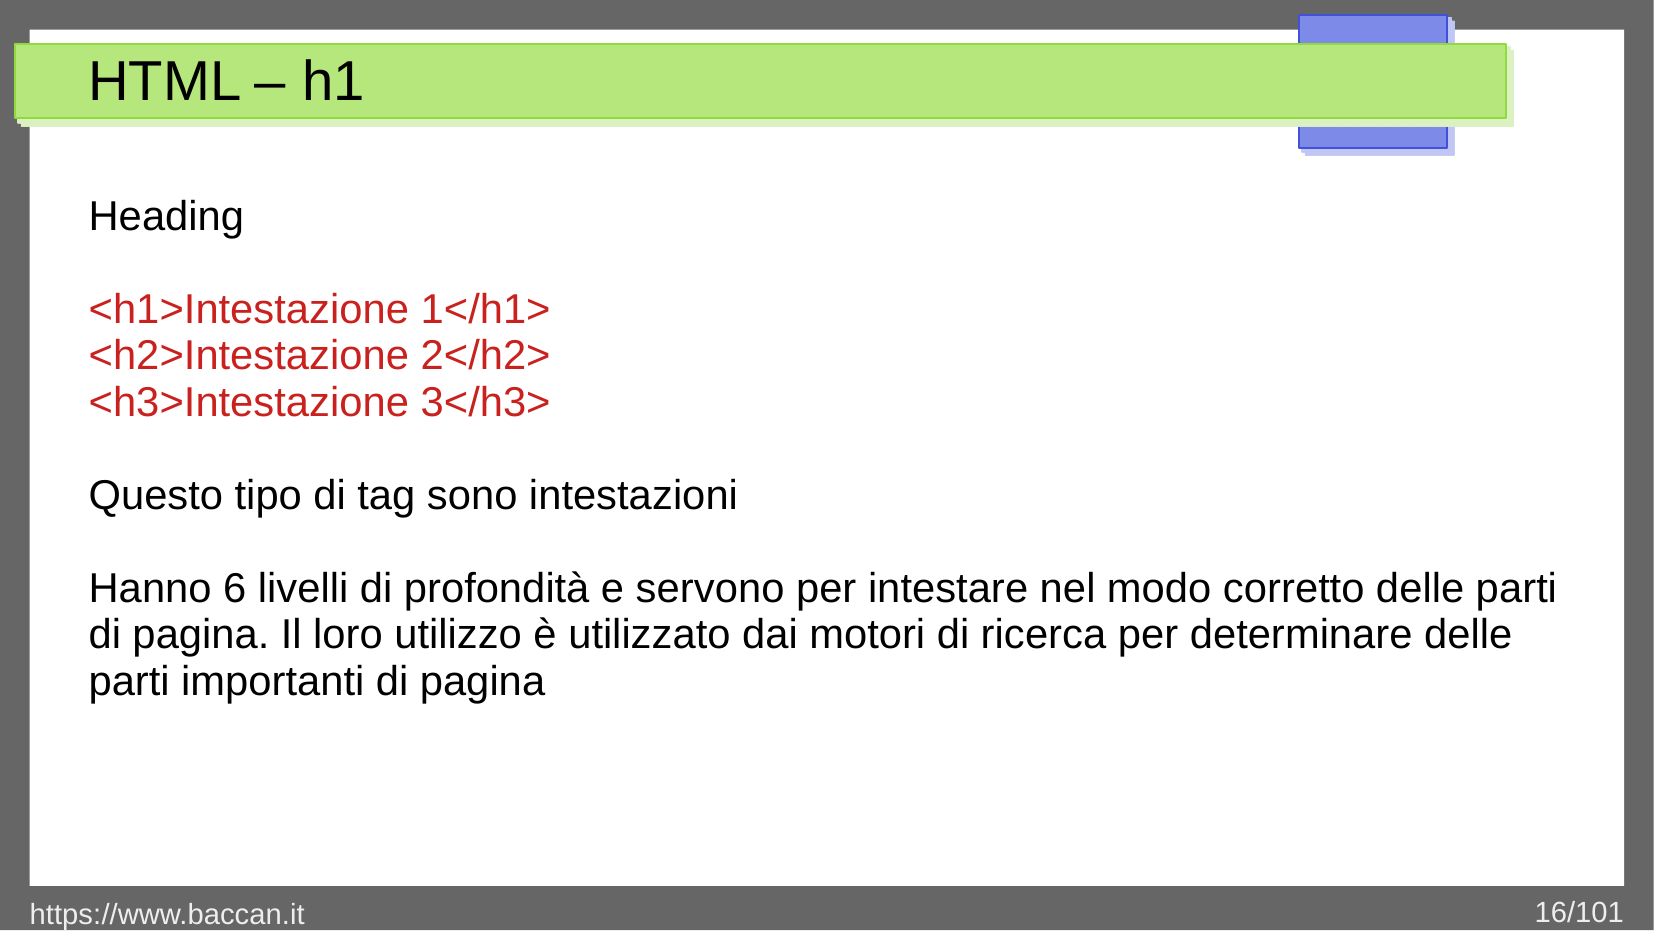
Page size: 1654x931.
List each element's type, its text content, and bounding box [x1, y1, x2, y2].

title HTML – h1 [88, 44, 1506, 119]
text_box Heading <h1>Intestazione 1</h1> <h2>Intestazione 2</h2> <h3>Intestazione 3</h3> Questo tipo di tag sono intestazioni Hanno 6 livelli di profondità e servono per intestare nel modo corretto delle parti di pagina. Il loro utilizzo è utilizzato dai motori di ricerca per determinare delle parti importanti di pagina [88, 169, 1565, 821]
